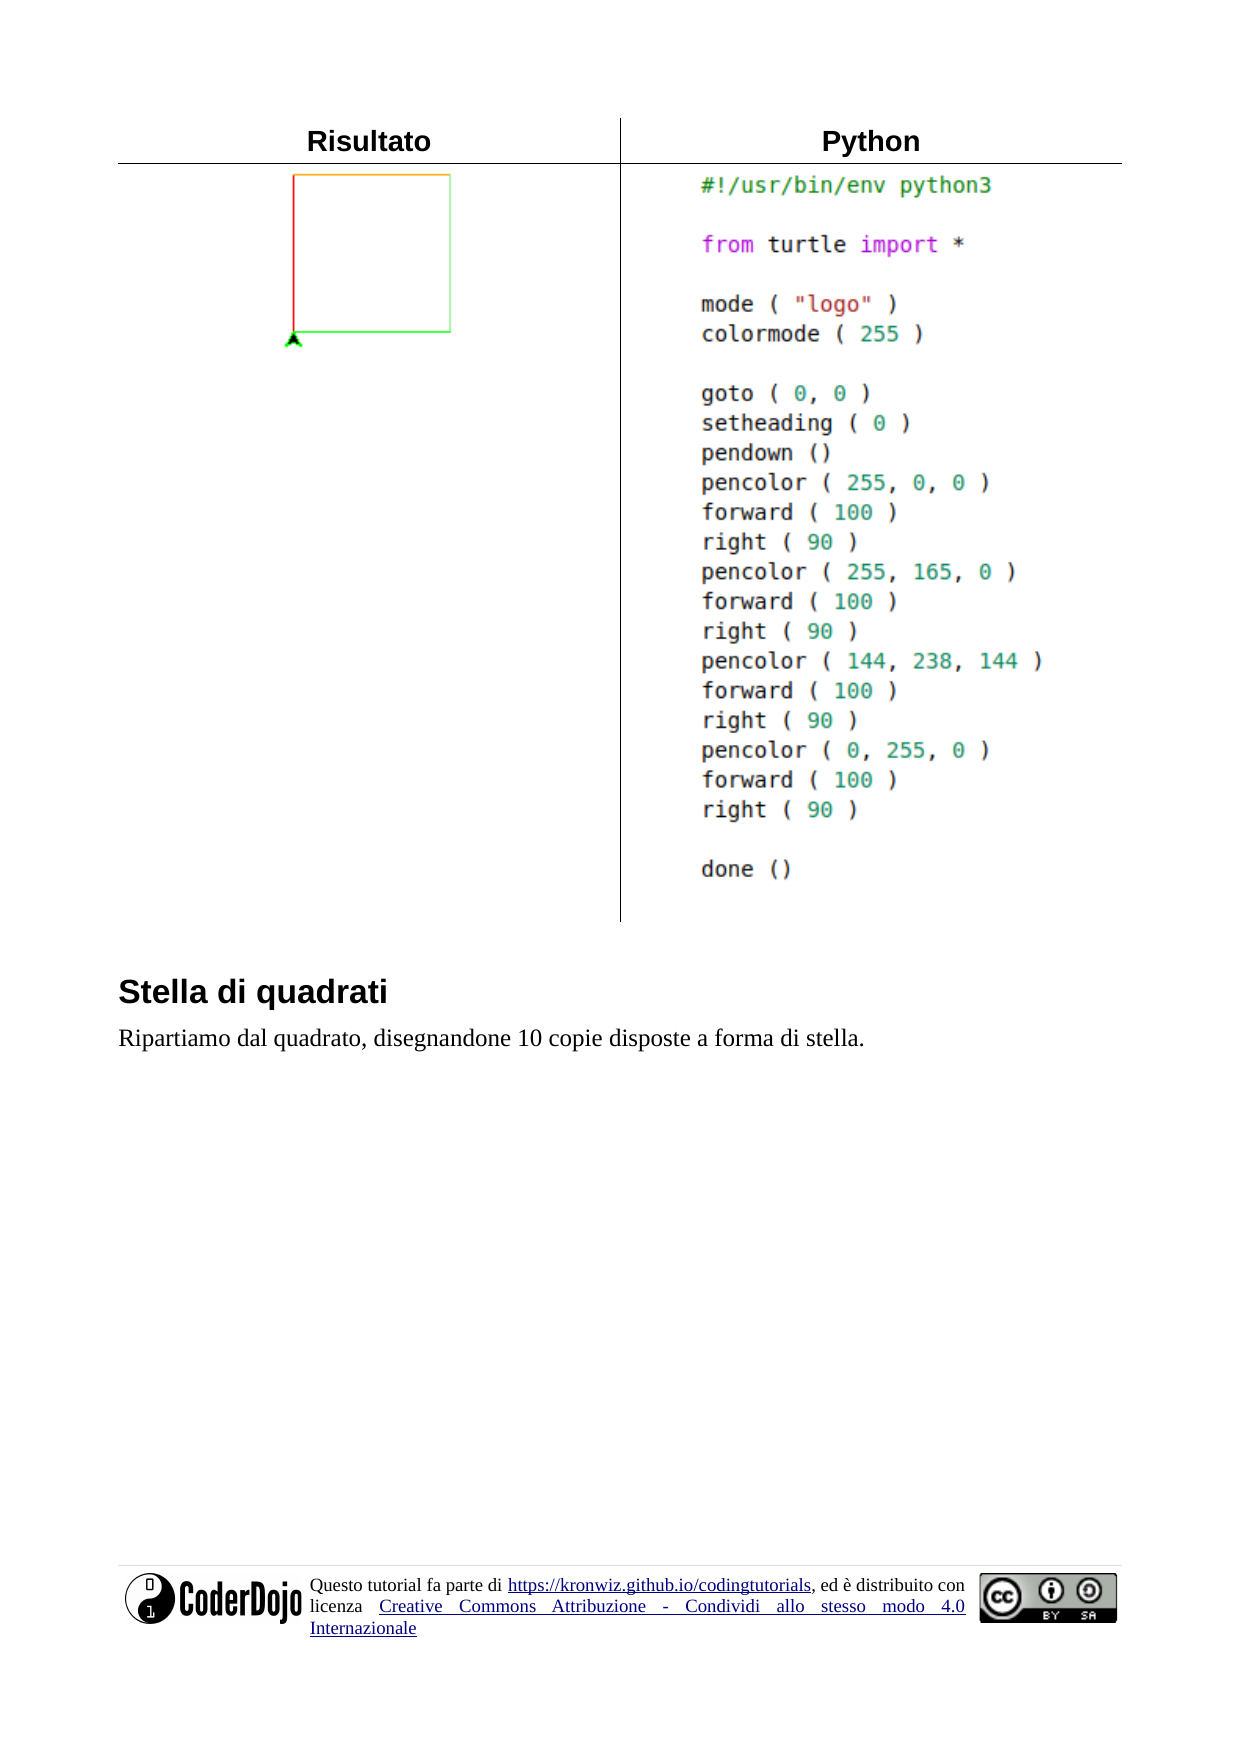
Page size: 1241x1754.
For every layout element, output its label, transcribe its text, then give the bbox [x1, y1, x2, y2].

picture [125, 1573, 302, 1624]
picture [979, 1573, 1118, 1623]
table_header Python [621, 118, 1122, 163]
picture [692, 168, 1050, 888]
text Ripartiamo dal quadrato, disegnandone 10 copie disposte a forma di stella. [118, 1023, 1122, 1052]
picture [279, 168, 459, 355]
subtitle Stella di quadrati [118, 972, 1122, 1010]
table_header Risultato [118, 118, 620, 163]
table_cell [118, 164, 620, 922]
table_cell [621, 164, 1122, 922]
